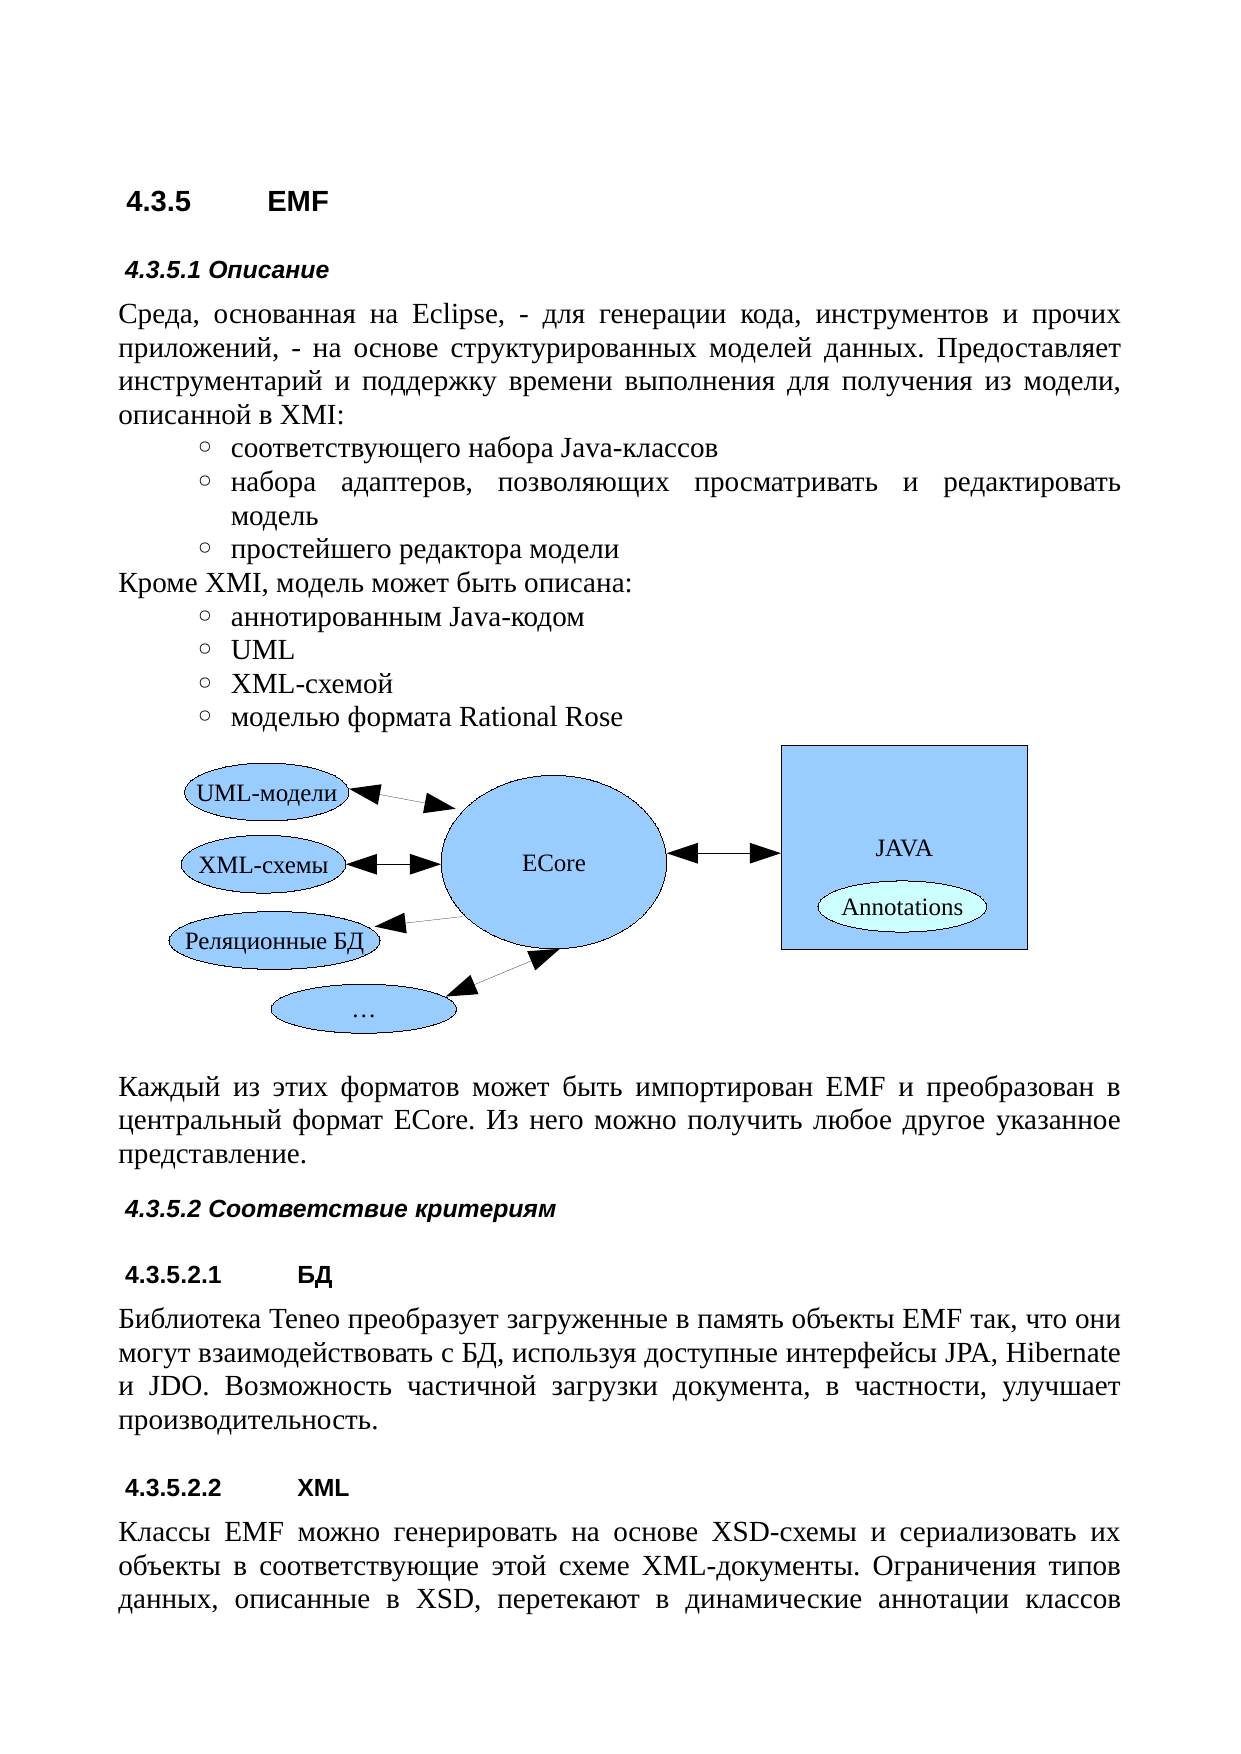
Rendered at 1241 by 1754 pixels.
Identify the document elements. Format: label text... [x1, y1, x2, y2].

list набора адаптеров, позволяющих просматривать и редактировать модель [193, 464, 1122, 531]
list Каждый из этих форматов может быть импортирован EMF и преобразован в центральный формат ECore. Из него можно получить любое другое указанное представление. [81, 1069, 1122, 1169]
subtitle Соответствие критериям [118, 1194, 1122, 1223]
list Кроме XMI, модель может быть описана: [81, 565, 1122, 599]
list соответствующего набора Java-классов [193, 431, 1122, 464]
list моделью формата Rational Rose [193, 699, 1122, 733]
list простейшего редактора модели [193, 531, 1122, 565]
subtitle БД [118, 1260, 1122, 1289]
list UML [193, 632, 1122, 666]
list аннотированным Java-кодом [193, 599, 1122, 632]
subtitle EMF [118, 184, 1122, 218]
subtitle Описание [118, 255, 1122, 284]
list XML-схемой [193, 666, 1122, 699]
subtitle XML [118, 1473, 1122, 1502]
list Среда, основанная на Eclipse, - для генерации кода, инструментов и прочих приложений, - на основе структурированных моделей данных. Предоставляет инструментарий и поддержку времени выполнения для получения из модели, описанной в XMI: [81, 296, 1122, 431]
list Классы EMF можно генерировать на основе XSD-схемы и сериализовать их объекты в соответствующие этой схеме XML-документы. Ограничения типов данных, описанные в XSD, перетекают в динамические аннотации классов [80, 1514, 1122, 1615]
list Библиотека Teneo преобразует загруженные в память объекты EMF так, что они могут взаимодействовать с БД, используя доступные интерфейсы JPA, Hibernate и JDO. Возможность частичной загрузки документа, в частности, улучшает производительность. [80, 1301, 1122, 1436]
